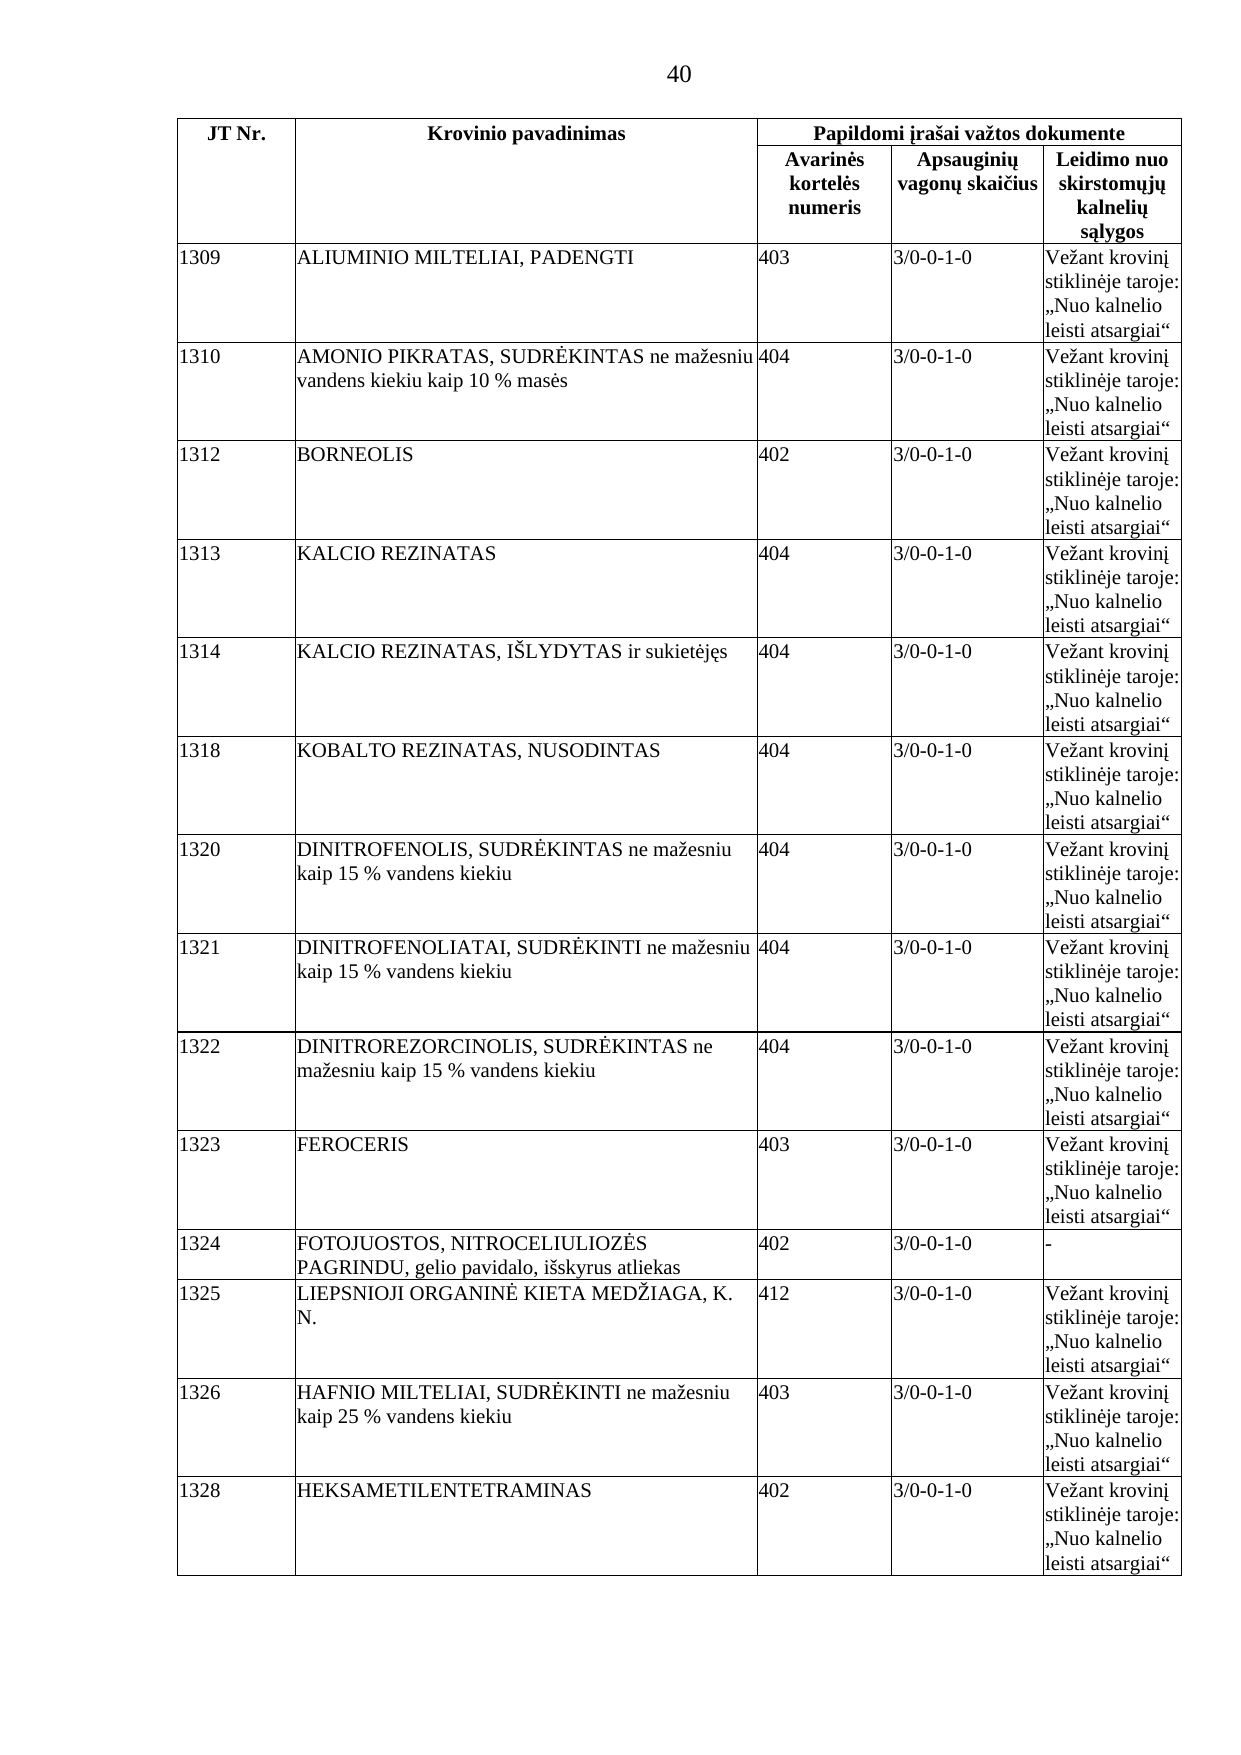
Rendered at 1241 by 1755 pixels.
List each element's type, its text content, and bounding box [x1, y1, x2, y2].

table_cell 402 [758, 1230, 891, 1279]
table_cell Vežant krovinį stiklinėje taroje: „Nuo kalnelio leisti atsargiai“ [1044, 441, 1181, 539]
table_cell 1314 [178, 638, 295, 736]
table_cell 1312 [178, 441, 295, 539]
table_cell 3/0-0-1-0 [892, 638, 1043, 736]
table_cell 403 [758, 1379, 891, 1476]
table_cell DINITROFENOLIATAI, SUDRĖKINTI ne mažesniu kaip 15 % vandens kiekiu [296, 934, 757, 1031]
table_cell DINITROFENOLIS, SUDRĖKINTAS ne mažesniu kaip 15 % vandens kiekiu [296, 835, 757, 933]
table_cell Vežant krovinį stiklinėje taroje: „Nuo kalnelio leisti atsargiai“ [1044, 1131, 1181, 1228]
table_cell AMONIO PIKRATAS, SUDRĖKINTAS ne mažesniu vandens kiekiu kaip 10 % masės [296, 343, 757, 440]
table_cell Vežant krovinį stiklinėje taroje: „Nuo kalnelio leisti atsargiai“ [1044, 244, 1181, 342]
table_cell 3/0-0-1-0 [892, 934, 1043, 1031]
table_cell 3/0-0-1-0 [892, 441, 1043, 539]
table_cell 1322 [178, 1033, 295, 1130]
table_cell 3/0-0-1-0 [892, 1379, 1043, 1476]
table_cell 1324 [178, 1230, 295, 1279]
table_cell 3/0-0-1-0 [892, 343, 1043, 440]
table_cell Vežant krovinį stiklinėje taroje: „Nuo kalnelio leisti atsargiai“ [1044, 835, 1181, 933]
table_cell 3/0-0-1-0 [892, 1131, 1043, 1228]
table_header JT Nr. [178, 119, 295, 243]
table_cell HEKSAMETILENTETRAMINAS [296, 1477, 757, 1574]
table_cell 1309 [178, 244, 295, 342]
table_cell Apsauginių vagonų skaičius [892, 146, 1043, 243]
table_cell Vežant krovinį stiklinėje taroje: „Nuo kalnelio leisti atsargiai“ [1044, 737, 1181, 834]
table_cell 3/0-0-1-0 [892, 1280, 1043, 1377]
table_cell 3/0-0-1-0 [892, 244, 1043, 342]
table_cell 403 [758, 244, 891, 342]
table_cell 1328 [178, 1477, 295, 1574]
table_cell 1320 [178, 835, 295, 933]
table_cell 404 [758, 934, 891, 1031]
table_cell FOTOJUOSTOS, NITROCELIULIOZĖS PAGRINDU, gelio pavidalo, išskyrus atliekas [296, 1230, 757, 1279]
table_cell 3/0-0-1-0 [892, 1033, 1043, 1130]
table_cell Leidimo nuo skirstomųjų kalnelių sąlygos [1044, 146, 1181, 243]
table_cell KALCIO REZINATAS, IŠLYDYTAS ir sukietėjęs [296, 638, 757, 736]
table_cell 404 [758, 638, 891, 736]
table_cell 404 [758, 737, 891, 834]
table_cell Vežant krovinį stiklinėje taroje: „Nuo kalnelio leisti atsargiai“ [1044, 638, 1181, 736]
table_cell 412 [758, 1280, 891, 1377]
table_cell 1325 [178, 1280, 295, 1377]
table_cell - [1044, 1230, 1181, 1279]
table_cell 3/0-0-1-0 [892, 737, 1043, 834]
table_cell 3/0-0-1-0 [892, 835, 1043, 933]
table_cell Vežant krovinį stiklinėje taroje: „Nuo kalnelio leisti atsargiai“ [1044, 540, 1181, 637]
table_cell 402 [758, 441, 891, 539]
table_cell 404 [758, 540, 891, 637]
table_cell 404 [758, 1033, 891, 1130]
table_cell 402 [758, 1477, 891, 1574]
table_cell 1310 [178, 343, 295, 440]
table_header Papildomi įrašai važtos dokumente [758, 119, 1181, 144]
table_cell ALIUMINIO MILTELIAI, PADENGTI [296, 244, 757, 342]
table_cell 1323 [178, 1131, 295, 1228]
table_cell DINITROREZORCINOLIS, SUDRĖKINTAS ne mažesniu kaip 15 % vandens kiekiu [296, 1033, 757, 1130]
table_cell 403 [758, 1131, 891, 1228]
table_cell Vežant krovinį stiklinėje taroje: „Nuo kalnelio leisti atsargiai“ [1044, 1033, 1181, 1130]
table_cell Vežant krovinį stiklinėje taroje: „Nuo kalnelio leisti atsargiai“ [1044, 1477, 1181, 1574]
table_cell 404 [758, 835, 891, 933]
table_cell 3/0-0-1-0 [892, 540, 1043, 637]
table_cell 1326 [178, 1379, 295, 1476]
table_cell FEROCERIS [296, 1131, 757, 1228]
table_cell 3/0-0-1-0 [892, 1477, 1043, 1574]
table_cell 1321 [178, 934, 295, 1031]
table_cell 1313 [178, 540, 295, 637]
table_cell 3/0-0-1-0 [892, 1230, 1043, 1279]
table_cell KALCIO REZINATAS [296, 540, 757, 637]
table_cell Vežant krovinį stiklinėje taroje: „Nuo kalnelio leisti atsargiai“ [1044, 1379, 1181, 1476]
table_cell Vežant krovinį stiklinėje taroje: „Nuo kalnelio leisti atsargiai“ [1044, 343, 1181, 440]
table_cell 1318 [178, 737, 295, 834]
table_cell Vežant krovinį stiklinėje taroje: „Nuo kalnelio leisti atsargiai“ [1044, 1280, 1181, 1377]
table_cell KOBALTO REZINATAS, NUSODINTAS [296, 737, 757, 834]
table_cell 404 [758, 343, 891, 440]
table_cell Vežant krovinį stiklinėje taroje: „Nuo kalnelio leisti atsargiai“ [1044, 934, 1181, 1031]
table_cell HAFNIO MILTELIAI, SUDRĖKINTI ne mažesniu kaip 25 % vandens kiekiu [296, 1379, 757, 1476]
table_cell LIEPSNIOJI ORGANINĖ KIETA MEDŽIAGA, K. N. [296, 1280, 757, 1377]
table_header Krovinio pavadinimas [296, 119, 757, 243]
table_cell Avarinės kortelės numeris [758, 146, 891, 243]
table_cell BORNEOLIS [296, 441, 757, 539]
